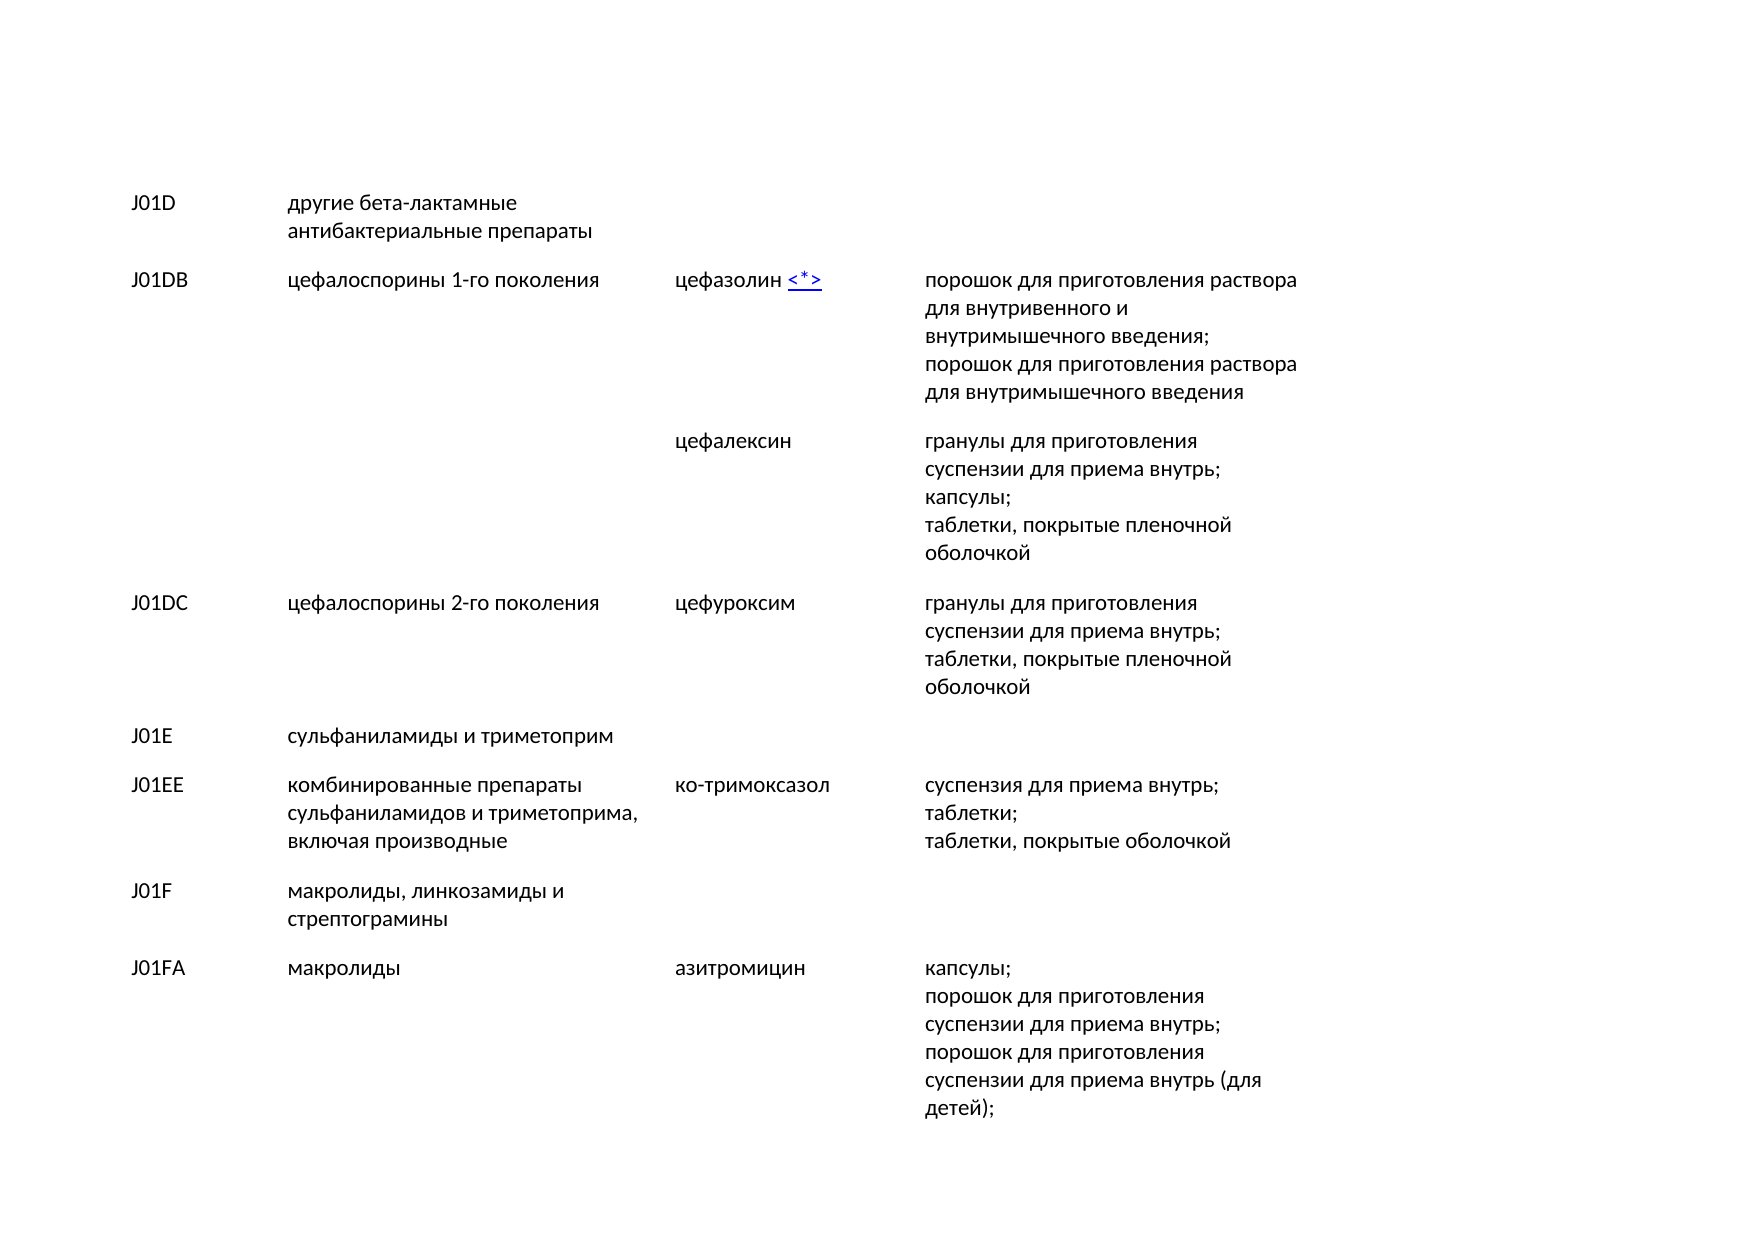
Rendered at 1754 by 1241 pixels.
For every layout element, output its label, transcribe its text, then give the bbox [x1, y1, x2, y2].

table_cell цефалексин [668, 416, 918, 577]
table_cell другие бета-лактамные антибактериальные препараты [281, 177, 668, 254]
table_cell порошок для приготовления раствора для внутривенного и внутримышечного введения; порошок для приготовления раствора для внутримышечного введения [918, 255, 1306, 416]
table_cell J01FA [125, 943, 281, 1132]
table_cell J01DC [125, 577, 281, 711]
table_cell ко-тримоксазол [668, 760, 918, 865]
table_cell [668, 865, 918, 942]
table_cell J01F [125, 865, 281, 942]
table_cell азитромицин [668, 943, 918, 1132]
table_cell J01E [125, 711, 281, 760]
table_cell суспензия для приема внутрь; таблетки; таблетки, покрытые оболочкой [918, 760, 1306, 865]
table_cell [668, 177, 918, 254]
table_cell сульфаниламиды и триметоприм [281, 711, 668, 760]
table_cell J01EE [125, 760, 281, 865]
table_cell [918, 177, 1306, 254]
table_cell [668, 711, 918, 760]
table_cell J01D [125, 177, 281, 254]
table_cell цефалоспорины 1-го поколения [281, 255, 668, 577]
table_cell цефалоспорины 2-го поколения [281, 577, 668, 711]
table_cell цефазолин <*> [668, 255, 918, 416]
table_cell комбинированные препараты сульфаниламидов и триметоприма, включая производные [281, 760, 668, 865]
table_cell цефуроксим [668, 577, 918, 711]
table_cell [918, 711, 1306, 760]
table_cell гранулы для приготовления суспензии для приема внутрь; таблетки, покрытые пленочной оболочкой [918, 577, 1306, 711]
table_cell J01DB [125, 255, 281, 577]
table_cell гранулы для приготовления суспензии для приема внутрь; капсулы; таблетки, покрытые пленочной оболочкой [918, 416, 1306, 577]
table_cell макролиды, линкозамиды и стрептограмины [281, 865, 668, 942]
table_cell [918, 865, 1306, 942]
table_cell макролиды [281, 943, 668, 1132]
table_cell капсулы; порошок для приготовления суспензии для приема внутрь; порошок для приготовления суспензии для приема внутрь (для детей); [918, 943, 1306, 1132]
